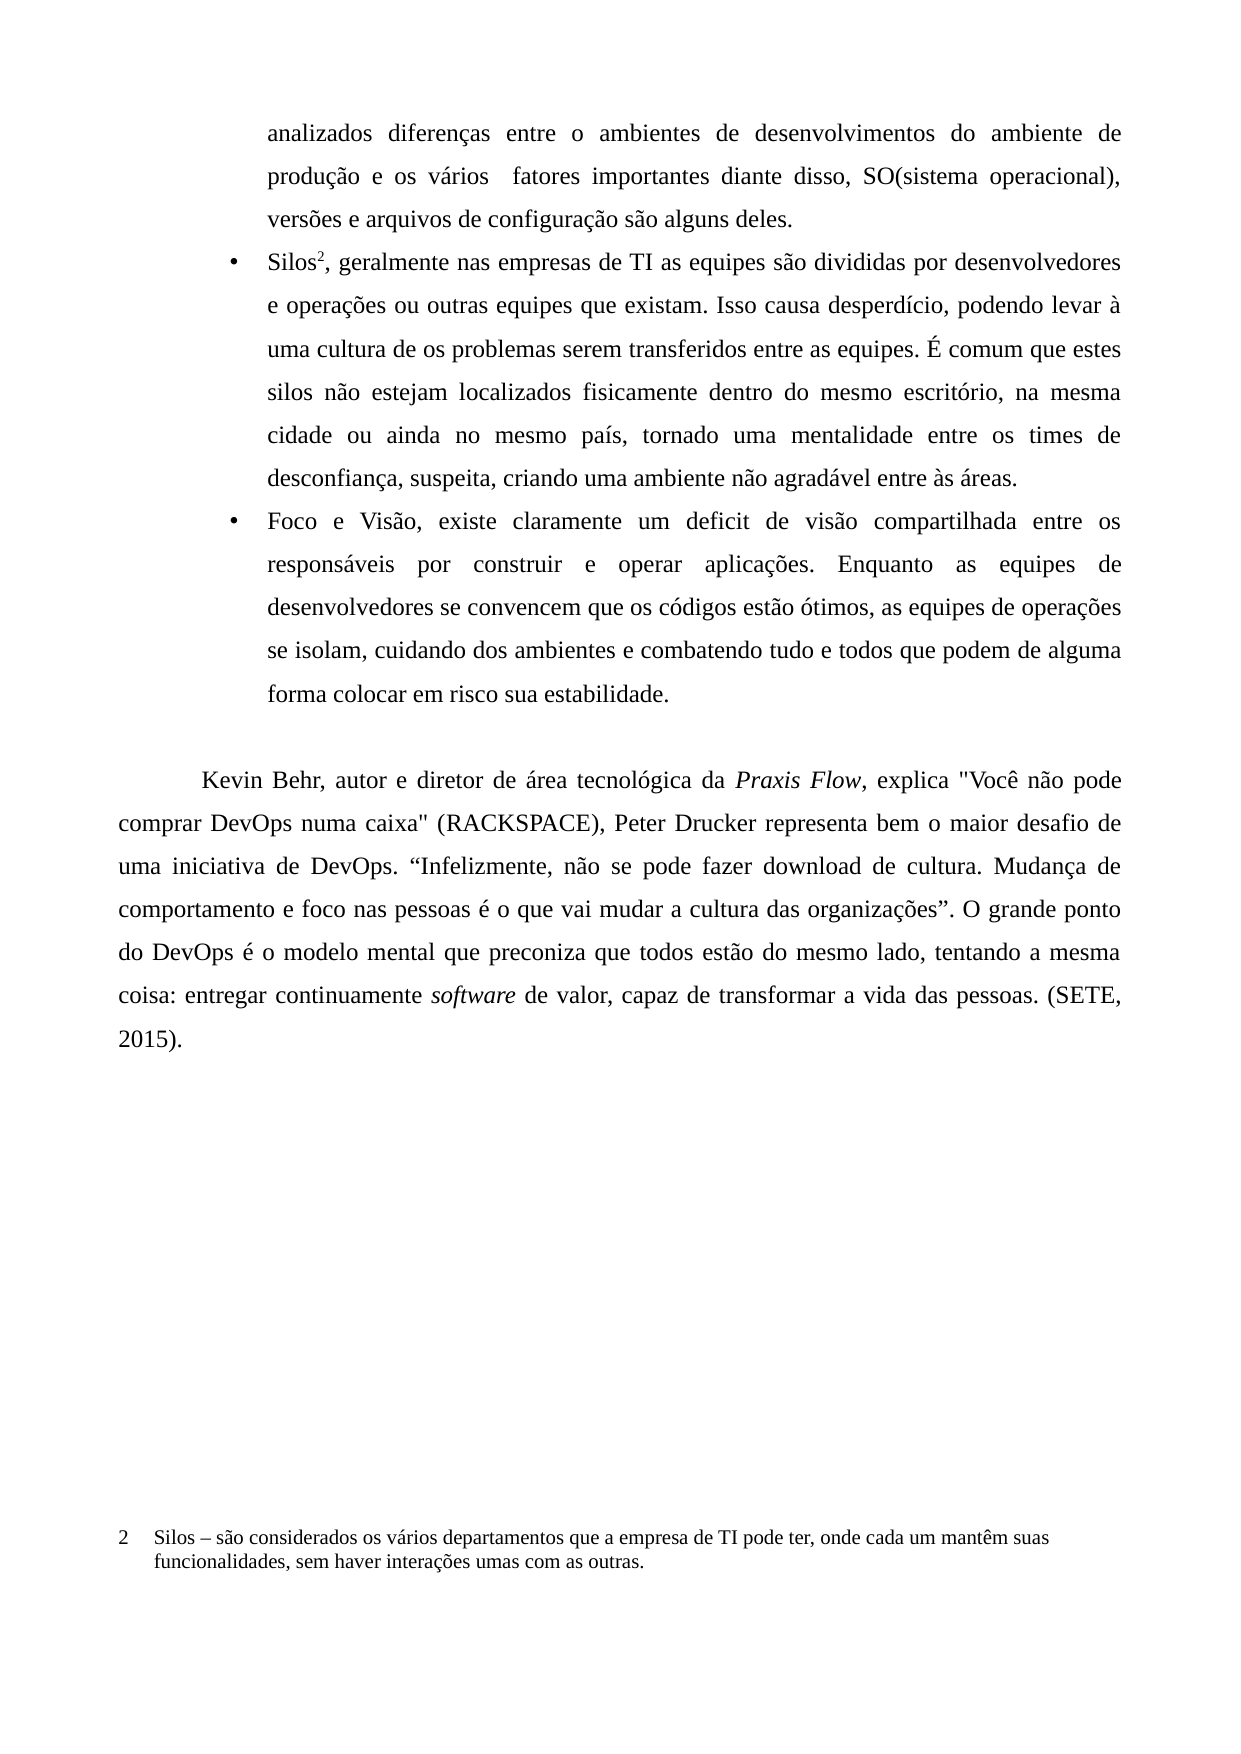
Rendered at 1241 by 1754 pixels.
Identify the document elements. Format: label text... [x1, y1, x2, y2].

list Silos – são considerados os vários departamentos que a empresa de TI pode ter, onde cada um mantêm suas funcionalidades, sem haver interações umas com as outras. [118, 1525, 1122, 1573]
text Kevin Behr, autor e diretor de área tecnológica da Praxis Flow, explica "Você não pode comprar DevOps numa caixa" (RACKSPACE), Peter Drucker representa bem o maior desafio de uma iniciativa de DevOps. “Infelizmente, não se pode fazer download de cultura. Mudança de comportamento e foco nas pessoas é o que vai mudar a cultura das organizações”. O grande ponto do DevOps é o modelo mental que preconiza que todos estão do mesmo lado, tentando a mesma coisa: entregar continuamente software de valor, capaz de transformar a vida das pessoas. (SETE, 2015). [118, 765, 1122, 1052]
list analizados diferenças entre o ambientes de desenvolvimentos do ambiente de produção e os vários fatores importantes diante disso, SO(sistema operacional), versões e arquivos de configuração são alguns deles. [229, 118, 1122, 233]
list Silos, geralmente nas empresas de TI as equipes são divididas por desenvolvedores e operações ou outras equipes que existam. Isso causa desperdício, podendo levar à uma cultura de os problemas serem transferidos entre as equipes. É comum que estes silos não estejam localizados fisicamente dentro do mesmo escritório, na mesma cidade ou ainda no mesmo país, tornado uma mentalidade entre os times de desconfiança, suspeita, criando uma ambiente não agradável entre às áreas. [229, 247, 1122, 492]
list Foco e Visão, existe claramente um deficit de visão compartilhada entre os responsáveis por construir e operar aplicações. Enquanto as equipes de desenvolvedores se convencem que os códigos estão ótimos, as equipes de operações se isolam, cuidando dos ambientes e combatendo tudo e todos que podem de alguma forma colocar em risco sua estabilidade. [229, 506, 1122, 707]
